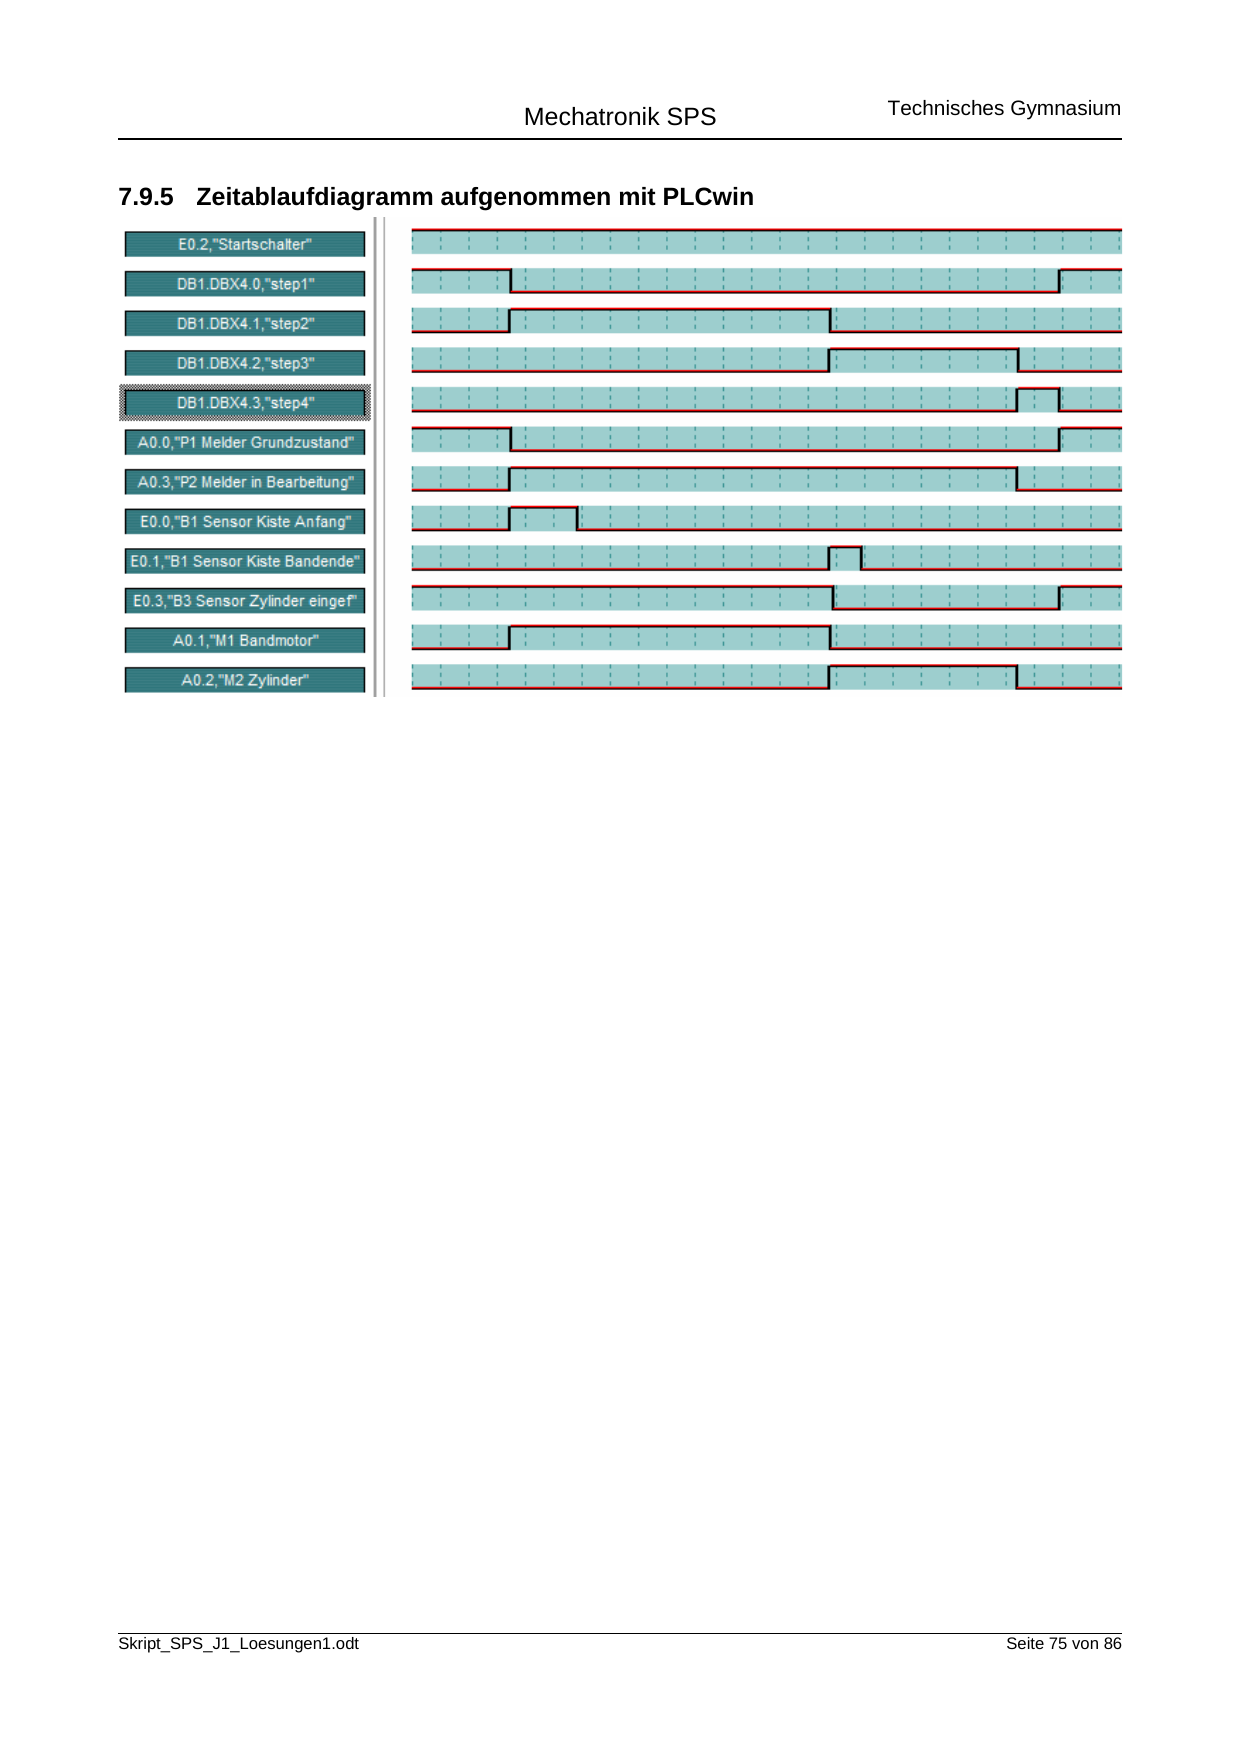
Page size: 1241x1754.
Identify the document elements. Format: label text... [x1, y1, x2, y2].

picture [118, 217, 1123, 697]
subtitle Zeitablaufdiagramm aufgenommen mit PLCwin [118, 183, 1122, 211]
